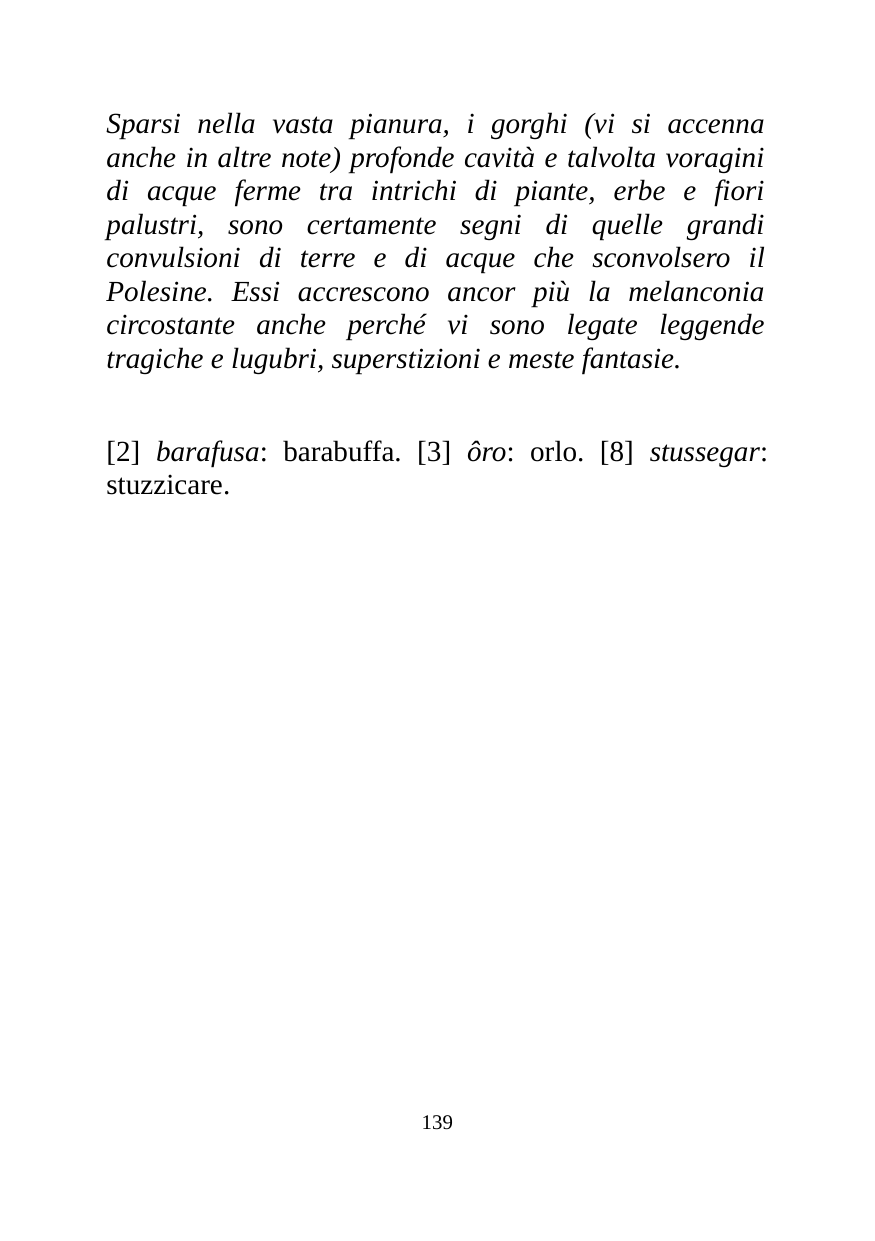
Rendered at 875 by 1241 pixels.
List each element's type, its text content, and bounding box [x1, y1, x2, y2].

text [2] barafusa: barabuffa. [3] ôro: orlo. [8] stussegar: stuzzicare. [106, 434, 768, 501]
text Sparsi nella vasta pianura, i gorghi (vi si accenna anche in altre note) profonde cavità e talvolta voragini di acque ferme tra intrichi di piante, erbe e fiori palustri, sono certamente segni di quelle grandi convulsioni di terre e di acque che sconvolsero il Polesine. Essi accrescono ancor più la melanconia circostante anche perché vi sono legate leggende tragiche e lugubri, superstizioni e meste fantasie. [106, 106, 768, 374]
